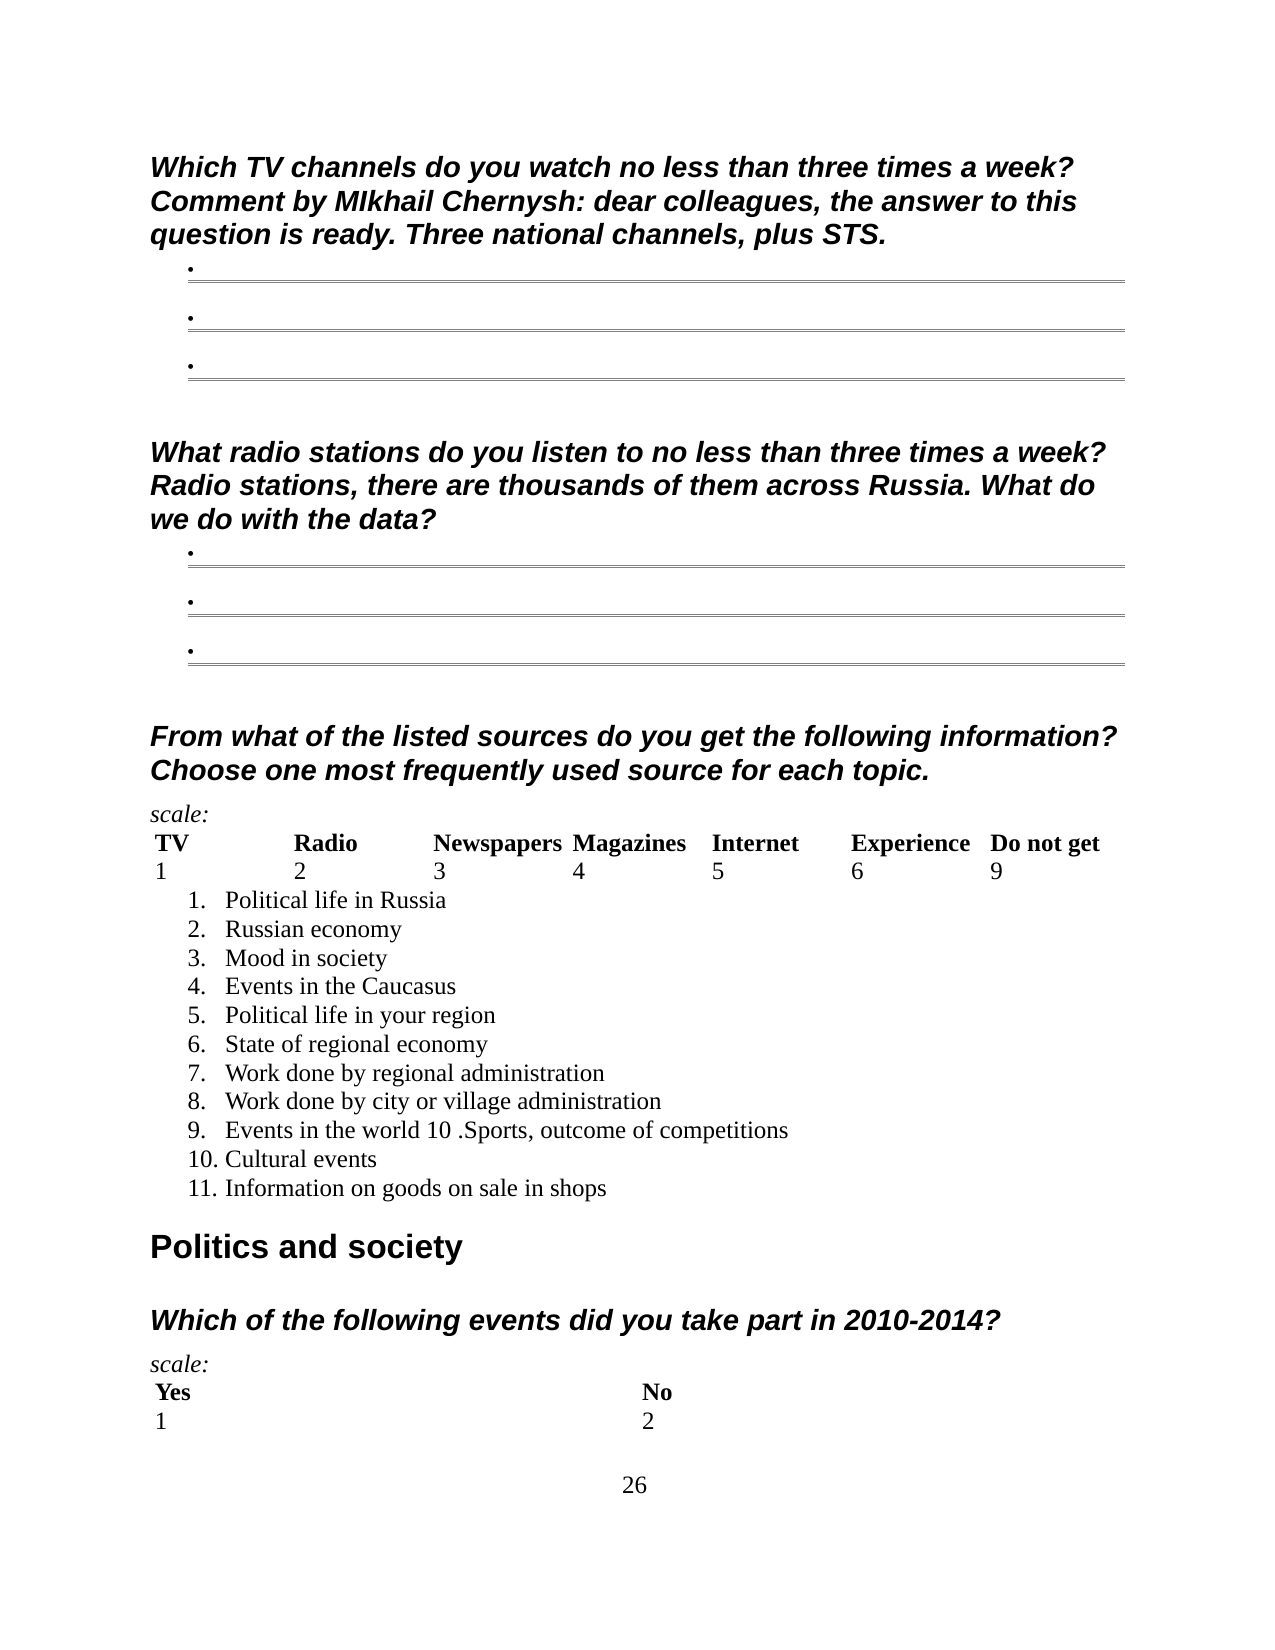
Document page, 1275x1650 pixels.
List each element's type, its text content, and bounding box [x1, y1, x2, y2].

table_cell 2 [638, 1406, 1125, 1435]
table_cell 6 [846, 856, 986, 885]
list Events in the Caucasus [187, 971, 1125, 1000]
text scale: [150, 799, 1125, 828]
table_header Radio [289, 828, 428, 856]
table_cell 4 [568, 856, 707, 885]
list Information on goods on sale in shops [187, 1173, 1125, 1201]
subtitle What radio stations do you listen to no less than three times a week? Radio stations, there are thousands of them across Russia. What do we do with the data? [150, 435, 1125, 535]
subtitle Which of the following events did you take part in 2010-2014? [150, 1303, 1125, 1336]
table_header Experience [846, 828, 986, 856]
subtitle From what of the listed sources do you get the following information? Choose one most frequently used source for each topic. [150, 719, 1125, 786]
table_cell 5 [707, 856, 846, 885]
list Russian economy [187, 914, 1125, 943]
table_cell 3 [429, 856, 568, 885]
subtitle Politics and society [150, 1226, 1125, 1265]
list Work done by regional administration [187, 1058, 1125, 1086]
list Events in the world 10 .Sports, outcome of competitions [187, 1115, 1125, 1144]
list Political life in your region [187, 1000, 1125, 1029]
table_header No [638, 1378, 1125, 1406]
table_header Yes [150, 1378, 637, 1406]
table_header Magazines [568, 828, 707, 856]
table_header Do not get [986, 828, 1125, 856]
table_cell 1 [150, 856, 289, 885]
list Cultural events [187, 1144, 1125, 1173]
list Political life in Russia [187, 885, 1125, 914]
list Work done by city or village administration [187, 1086, 1125, 1115]
table_header TV [150, 828, 289, 856]
table_header Newspapers [429, 828, 568, 856]
table_header Internet [707, 828, 846, 856]
table_cell 1 [150, 1406, 637, 1435]
list Mood in society [187, 943, 1125, 971]
text scale: [150, 1349, 1125, 1377]
table_cell 2 [289, 856, 428, 885]
table_cell 9 [986, 856, 1125, 885]
list State of regional economy [187, 1029, 1125, 1058]
subtitle Which TV channels do you watch no less than three times a week? Comment by MIkhail Chernysh: dear colleagues, the answer to this question is ready. Three national channels, plus STS. [150, 150, 1125, 251]
